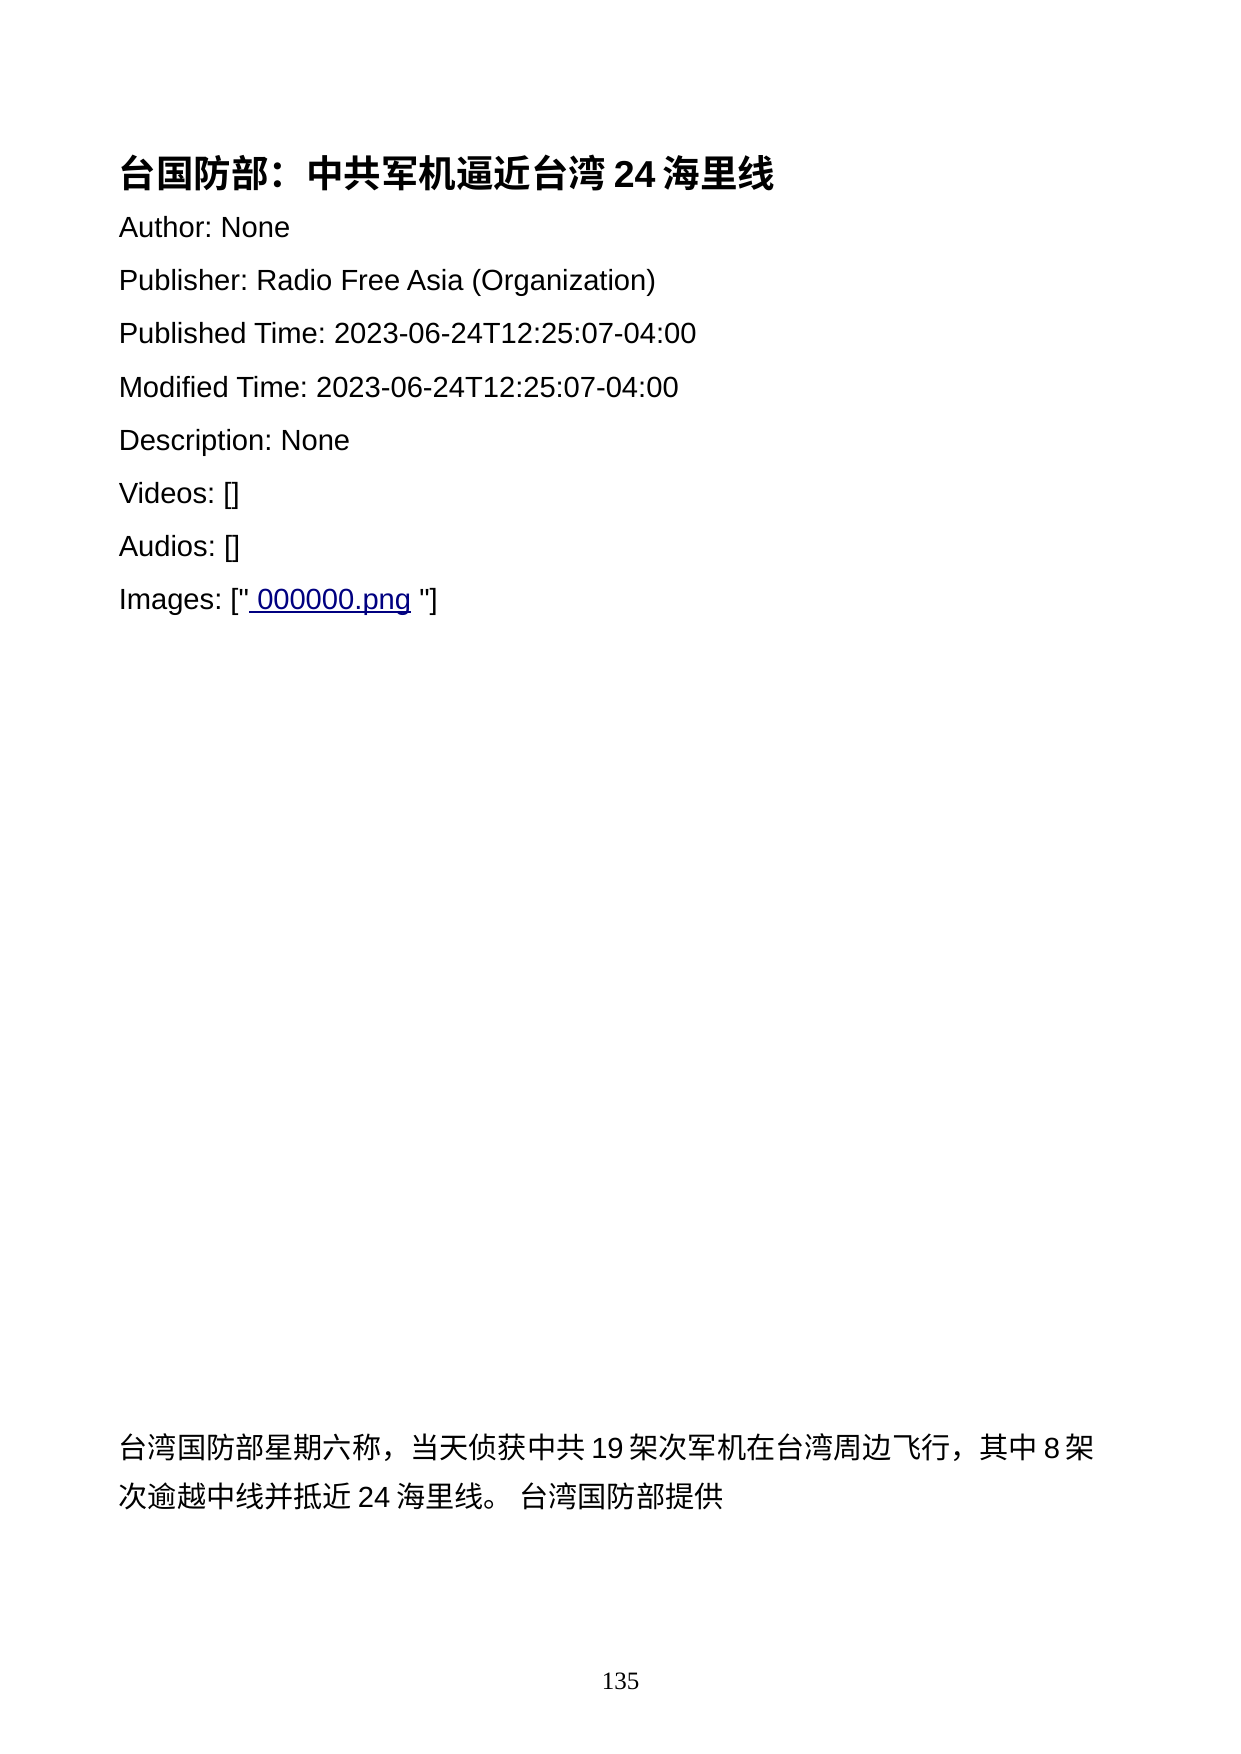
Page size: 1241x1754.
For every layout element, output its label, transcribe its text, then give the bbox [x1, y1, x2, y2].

text Images: [" 000000.png "] [118, 582, 1122, 616]
text Author: None [118, 210, 1122, 244]
text Audios: [] [118, 529, 1122, 563]
text Publisher: Radio Free Asia (Organization) [118, 263, 1122, 297]
text Modified Time: 2023-06-24T12:25:07-04:00 [118, 370, 1122, 403]
text Description: None [118, 423, 1122, 456]
text Published Time: 2023-06-24T12:25:07-04:00 [118, 317, 1122, 350]
text 台湾国防部星期六称，当天侦获中共19架次军机在台湾周边飞行，其中8架次逾越中线并抵近24海里线。 台湾国防部提供 [118, 635, 1122, 1516]
subtitle 台国防部：中共军机逼近台湾24海里线 [118, 143, 1122, 198]
text Videos: [] [118, 476, 1122, 509]
